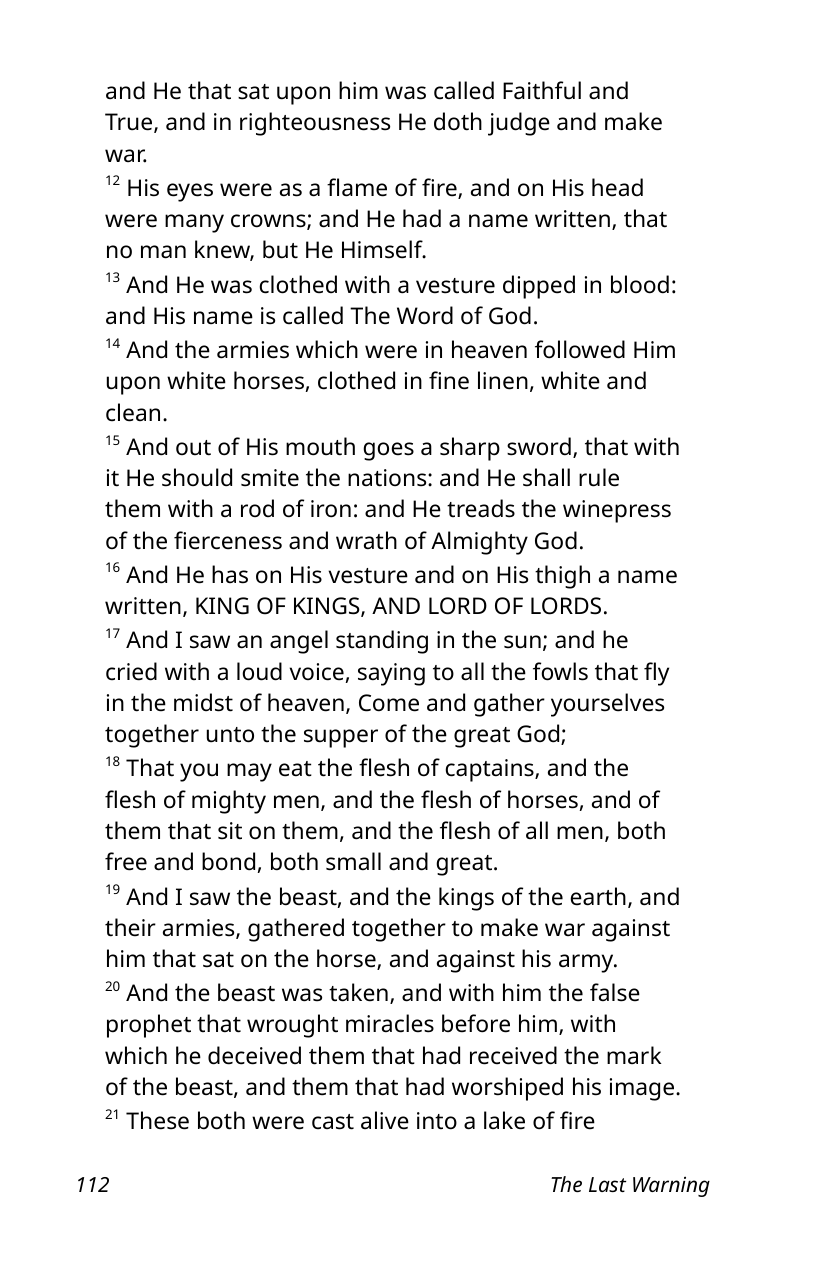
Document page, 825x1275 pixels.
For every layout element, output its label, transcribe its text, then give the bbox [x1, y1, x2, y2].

text 13 And He was clothed with a vesture dipped in blood: and His name is called The Word of God. [105, 268, 682, 331]
text 19 And I saw the beast, and the kings of the earth, and their armies, gathered together to make war against him that sat on the horse, and against his army. [105, 880, 682, 974]
text 14 And the armies which were in heaven followed Him upon white horses, clothed in fine linen, white and clean. [105, 334, 682, 428]
text 16 And He has on His vesture and on His thigh a name written, KING OF KINGS, AND LORD OF LORDS. [105, 559, 682, 621]
text 20 And the beast was taken, and with him the false prophet that wrought miracles before him, with which he deceived them that had received the mark of the beast, and them that had worshiped his image. [105, 977, 682, 1102]
text and He that sat upon him was called Faithful and True, and in righteousness He doth judge and make war. [105, 75, 682, 169]
text 18 That you may eat the flesh of captains, and the flesh of mighty men, and the flesh of horses, and of them that sit on them, and the flesh of all men, both free and bond, both small and great. [105, 752, 682, 877]
text 21 These both were cast alive into a lake of fire [105, 1105, 682, 1136]
text 15 And out of His mouth goes a sharp sword, that with it He should smite the nations: and He shall rule them with a rod of iron: and He treads the winepress of the fierceness and wrath of Almighty God. [105, 431, 682, 556]
text 12 His eyes were as a flame of fire, and on His head were many crowns; and He had a name written, that no man knew, but He Himself. [105, 172, 682, 266]
text 17 And I saw an angel standing in the sun; and he cried with a loud voice, saying to all the fowls that fly in the midst of heaven, Come and gather yourselves together unto the supper of the great God; [105, 624, 682, 749]
